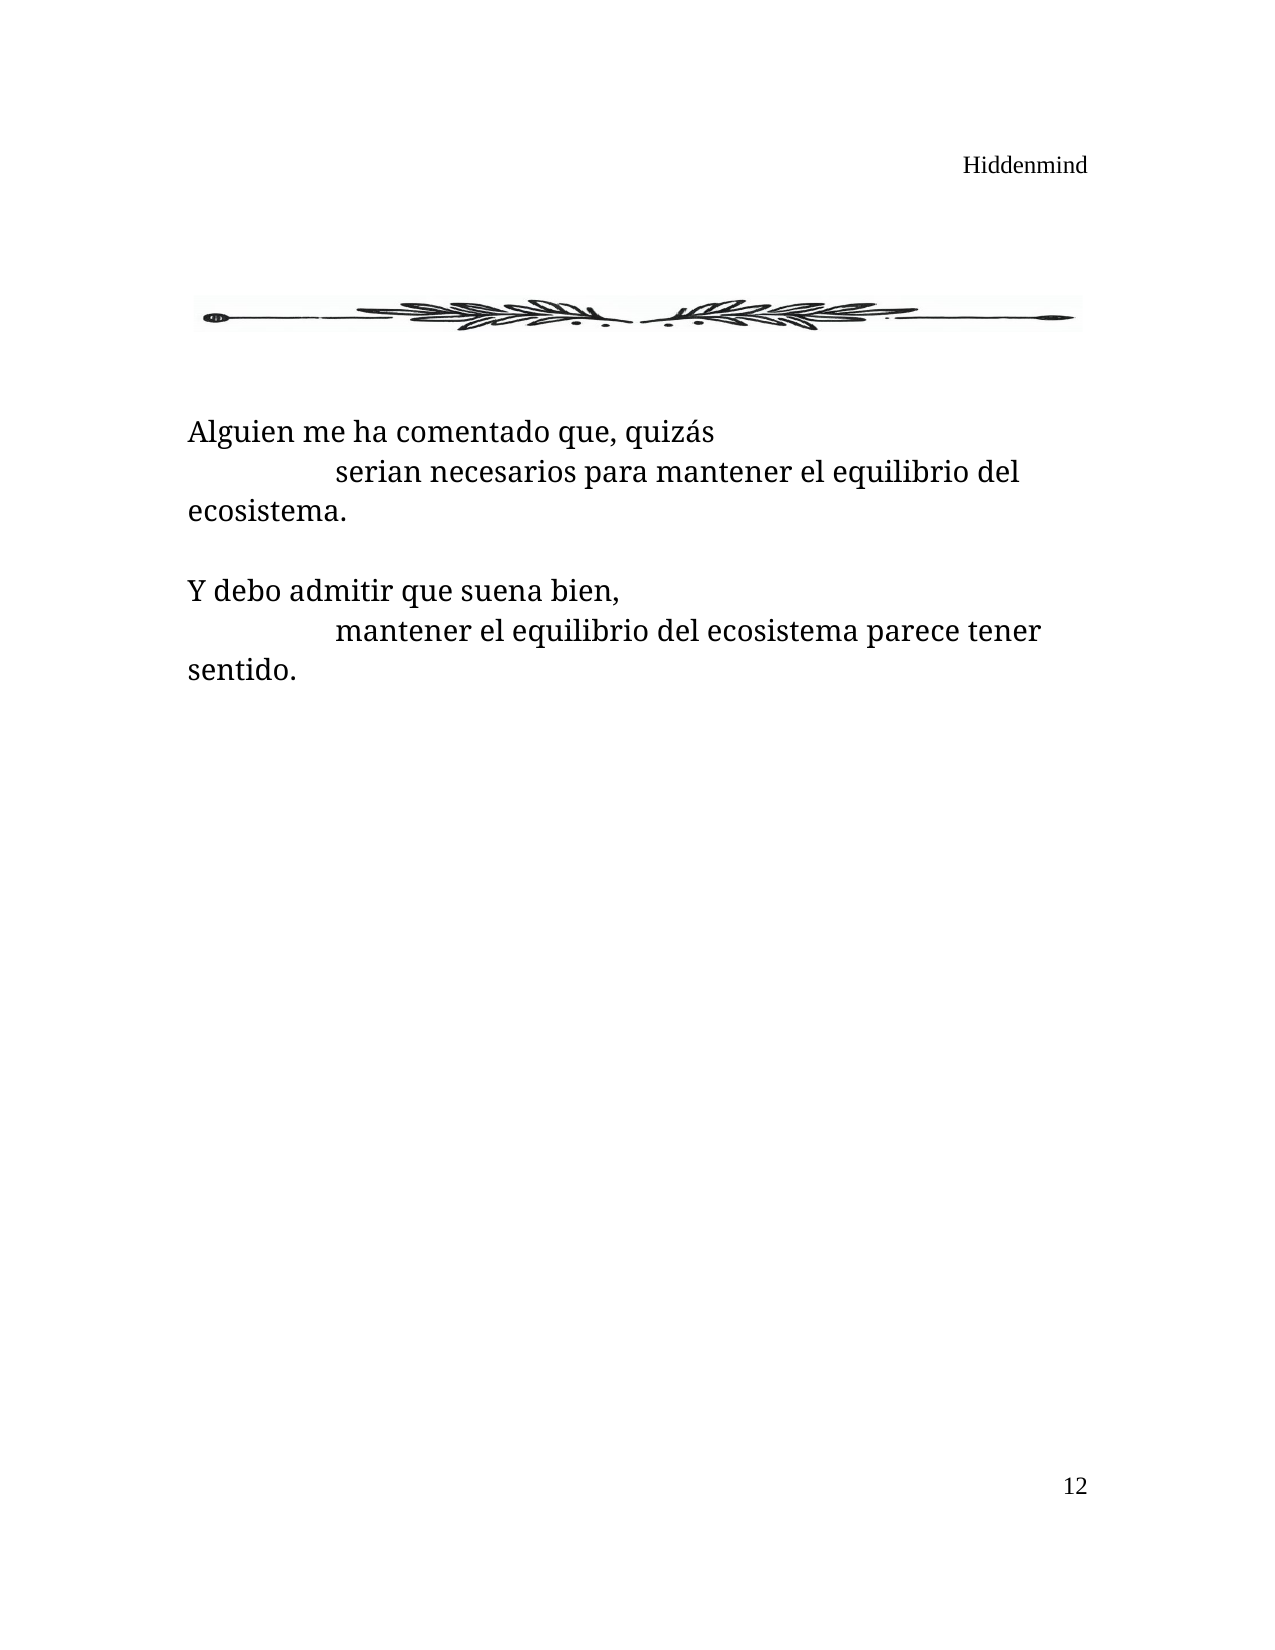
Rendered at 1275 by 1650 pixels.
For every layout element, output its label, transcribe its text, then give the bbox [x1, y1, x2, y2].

picture [193, 295, 1083, 332]
text Alguien me ha comentado que, quizás [187, 411, 1087, 451]
text mantener el equilibrio del ecosistema parece tener sentido. [187, 610, 1087, 689]
text serian necesarios para mantener el equilibrio del ecosistema. [187, 451, 1087, 530]
text Y debo admitir que suena bien, [187, 570, 1087, 610]
